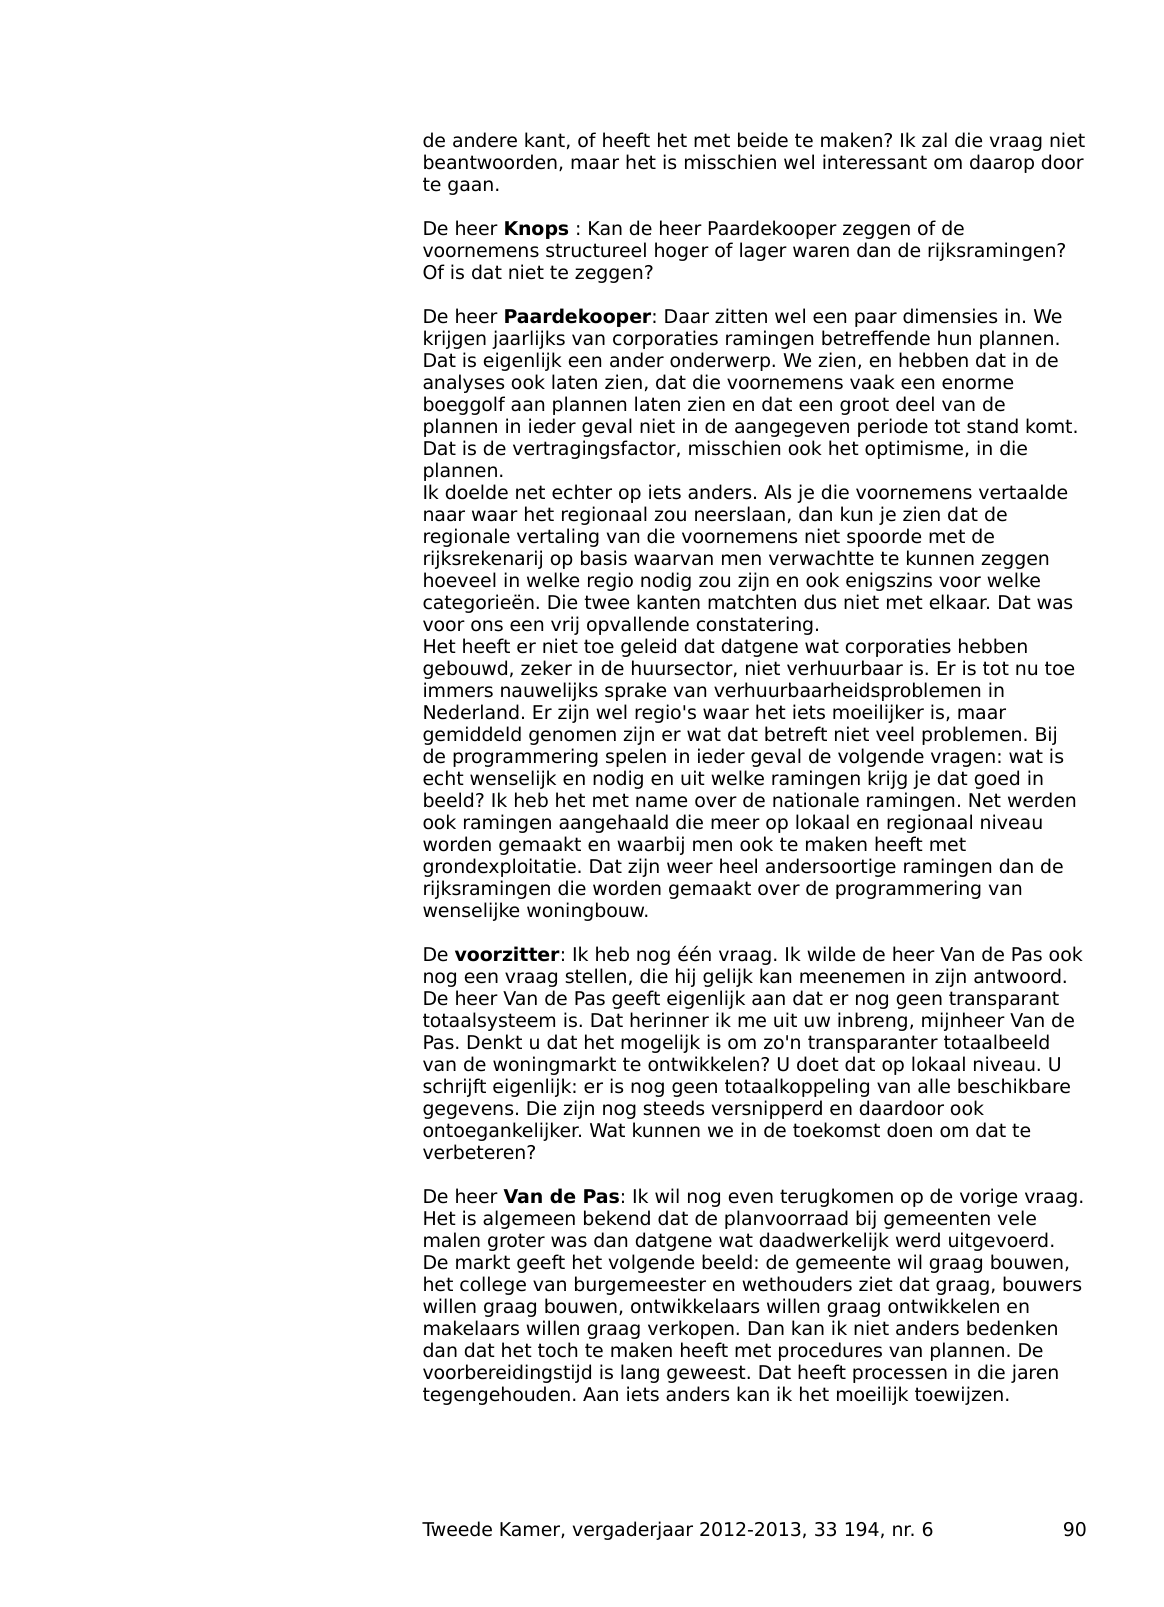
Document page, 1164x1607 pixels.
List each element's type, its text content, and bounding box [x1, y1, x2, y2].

text de andere kant, of heeft het met beide te maken? Ik zal die vraag niet beantwoorden, maar het is misschien wel interessant om daarop door te gaan. [422, 130, 1087, 196]
text De heer Knops : Kan de heer Paardekooper zeggen of de voornemens structureel hoger of lager waren dan de rijksramingen? Of is dat niet te zeggen? [422, 218, 1087, 284]
text De voorzitter: Ik heb nog één vraag. Ik wilde de heer Van de Pas ook nog een vraag stellen, die hij gelijk kan meenemen in zijn antwoord. De heer Van de Pas geeft eigenlijk aan dat er nog geen transparant totaalsysteem is. Dat herinner ik me uit uw inbreng, mijnheer Van de Pas. Denkt u dat het mogelijk is om zo'n transparanter totaalbeeld van de woningmarkt te ontwikkelen? U doet dat op lokaal niveau. U schrijft eigenlijk: er is nog geen totaalkoppeling van alle beschikbare gegevens. Die zijn nog steeds versnipperd en daardoor ook ontoegankelijker. Wat kunnen we in de toekomst doen om dat te verbeteren? [422, 944, 1087, 1163]
text Ik doelde net echter op iets anders. Als je die voornemens vertaalde naar waar het regionaal zou neerslaan, dan kun je zien dat de regionale vertaling van die voornemens niet spoorde met de rijksrekenarij op basis waarvan men verwachtte te kunnen zeggen hoeveel in welke regio nodig zou zijn en ook enigszins voor welke categorieën. Die twee kanten matchten dus niet met elkaar. Dat was voor ons een vrij opvallende constatering. [422, 482, 1087, 636]
text De heer Van de Pas: Ik wil nog even terugkomen op de vorige vraag. Het is algemeen bekend dat de planvoorraad bij gemeenten vele malen groter was dan datgene wat daadwerkelijk werd uitgevoerd. De markt geeft het volgende beeld: de gemeente wil graag bouwen, het college van burgemeester en wethouders ziet dat graag, bouwers willen graag bouwen, ontwikkelaars willen graag ontwikkelen en makelaars willen graag verkopen. Dan kan ik niet anders bedenken dan dat het toch te maken heeft met procedures van plannen. De voorbereidingstijd is lang geweest. Dat heeft processen in die jaren tegengehouden. Aan iets anders kan ik het moeilijk toewijzen. [422, 1186, 1087, 1406]
text Het heeft er niet toe geleid dat datgene wat corporaties hebben gebouwd, zeker in de huursector, niet verhuurbaar is. Er is tot nu toe immers nauwelijks sprake van verhuurbaarheidsproblemen in Nederland. Er zijn wel regio's waar het iets moeilijker is, maar gemiddeld genomen zijn er wat dat betreft niet veel problemen. Bij de programmering spelen in ieder geval de volgende vragen: wat is echt wenselijk en nodig en uit welke ramingen krijg je dat goed in beeld? Ik heb het met name over de nationale ramingen. Net werden ook ramingen aangehaald die meer op lokaal en regionaal niveau worden gemaakt en waarbij men ook te maken heeft met grondexploitatie. Dat zijn weer heel andersoortige ramingen dan de rijksramingen die worden gemaakt over de programmering van wenselijke woningbouw. [422, 636, 1087, 922]
text De heer Paardekooper: Daar zitten wel een paar dimensies in. We krijgen jaarlijks van corporaties ramingen betreffende hun plannen. Dat is eigenlijk een ander onderwerp. We zien, en hebben dat in de analyses ook laten zien, dat die voornemens vaak een enorme boeggolf aan plannen laten zien en dat een groot deel van de plannen in ieder geval niet in de aangegeven periode tot stand komt. Dat is de vertragingsfactor, misschien ook het optimisme, in die plannen. [422, 306, 1087, 482]
